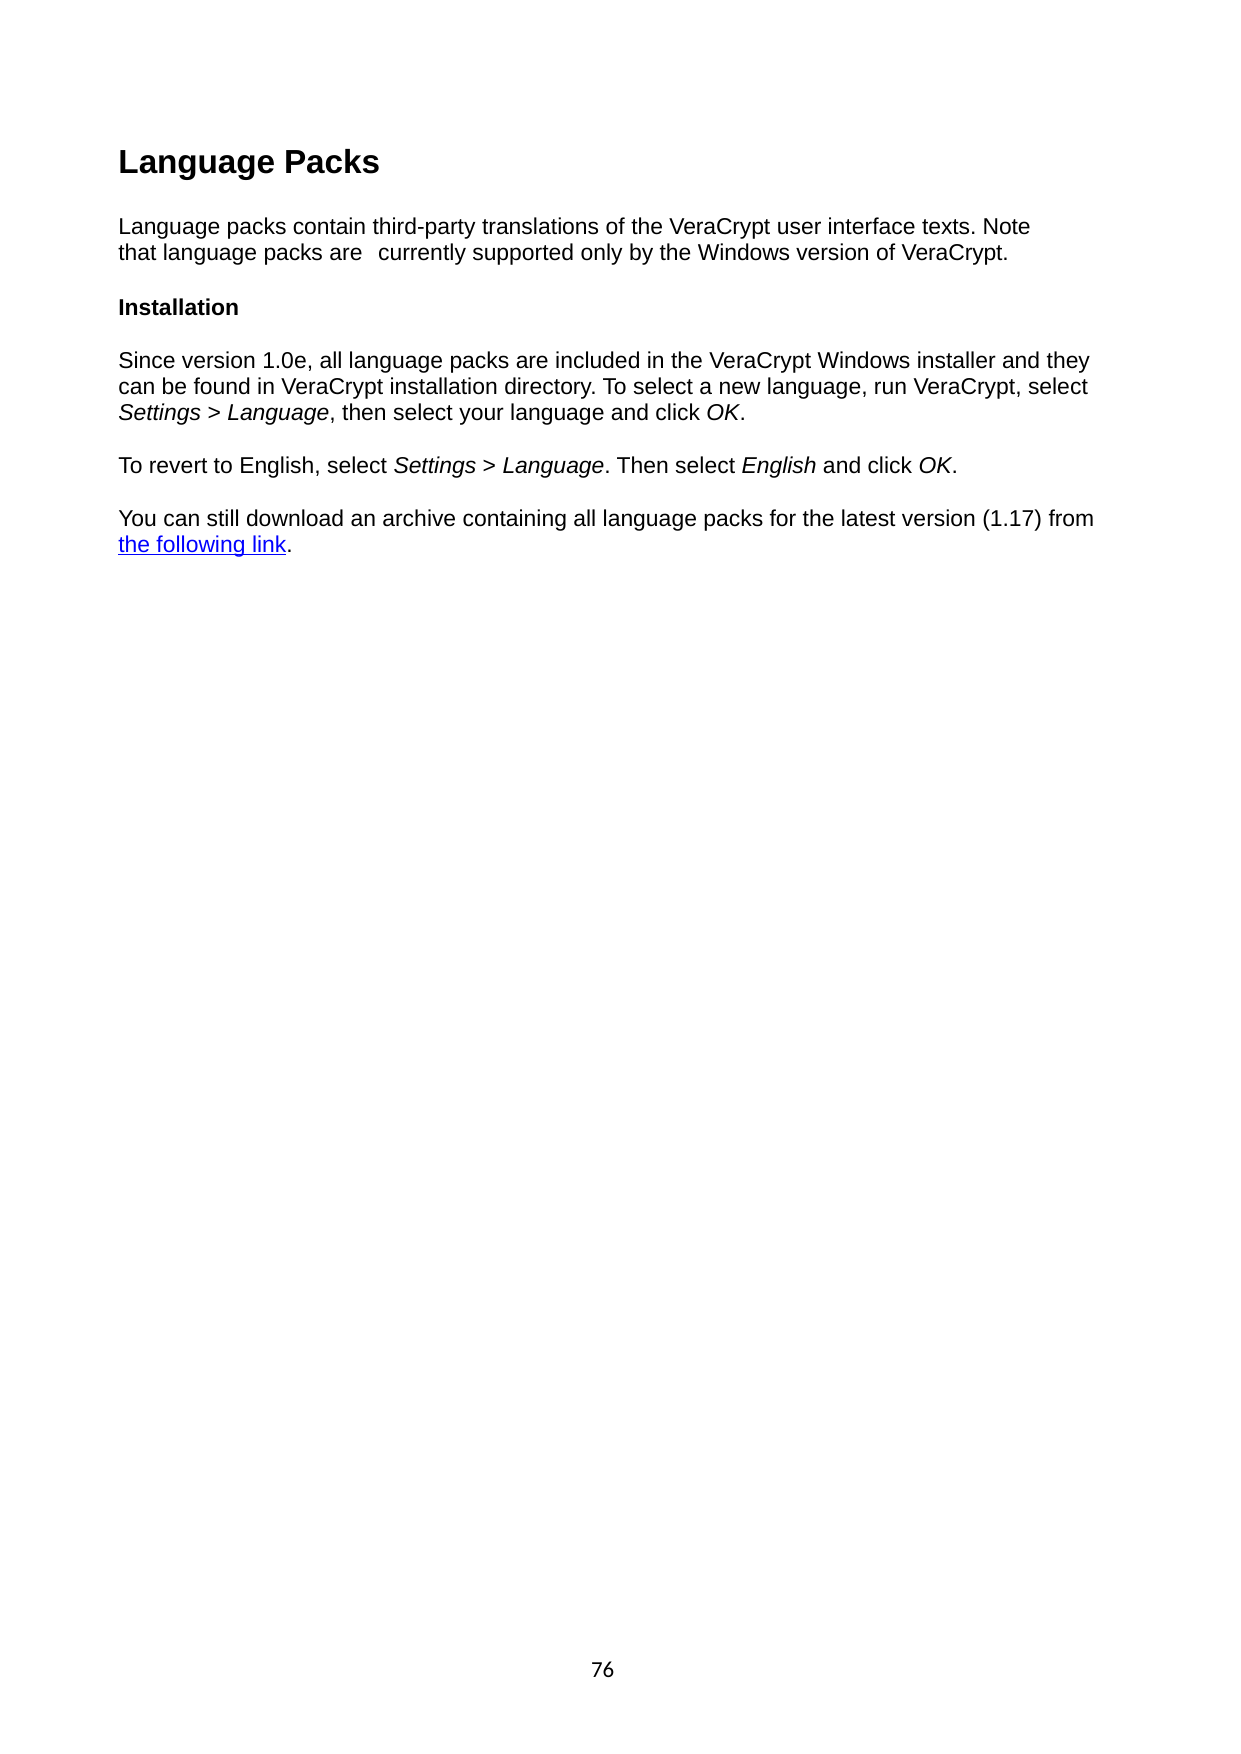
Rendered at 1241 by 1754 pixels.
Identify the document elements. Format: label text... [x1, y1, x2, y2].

text Language packs contain third-party translations of the VeraCrypt user interface texts. Note that language packs are currently supported only by the Windows version of VeraCrypt. [118, 213, 1057, 265]
subtitle Installation [118, 294, 1098, 320]
subtitle Language Packs [118, 142, 1098, 180]
text To revert to English, select Settings > Language. Then select English and click OK. [118, 452, 1098, 478]
text You can still download an archive containing all language packs for the latest version (1.17) from the following link. [118, 505, 1098, 557]
text Since version 1.0e, all language packs are included in the VeraCrypt Windows installer and they can be found in VeraCrypt installation directory. To select a new language, run VeraCrypt, select Settings > Language, then select your language and click OK. [118, 347, 1098, 426]
